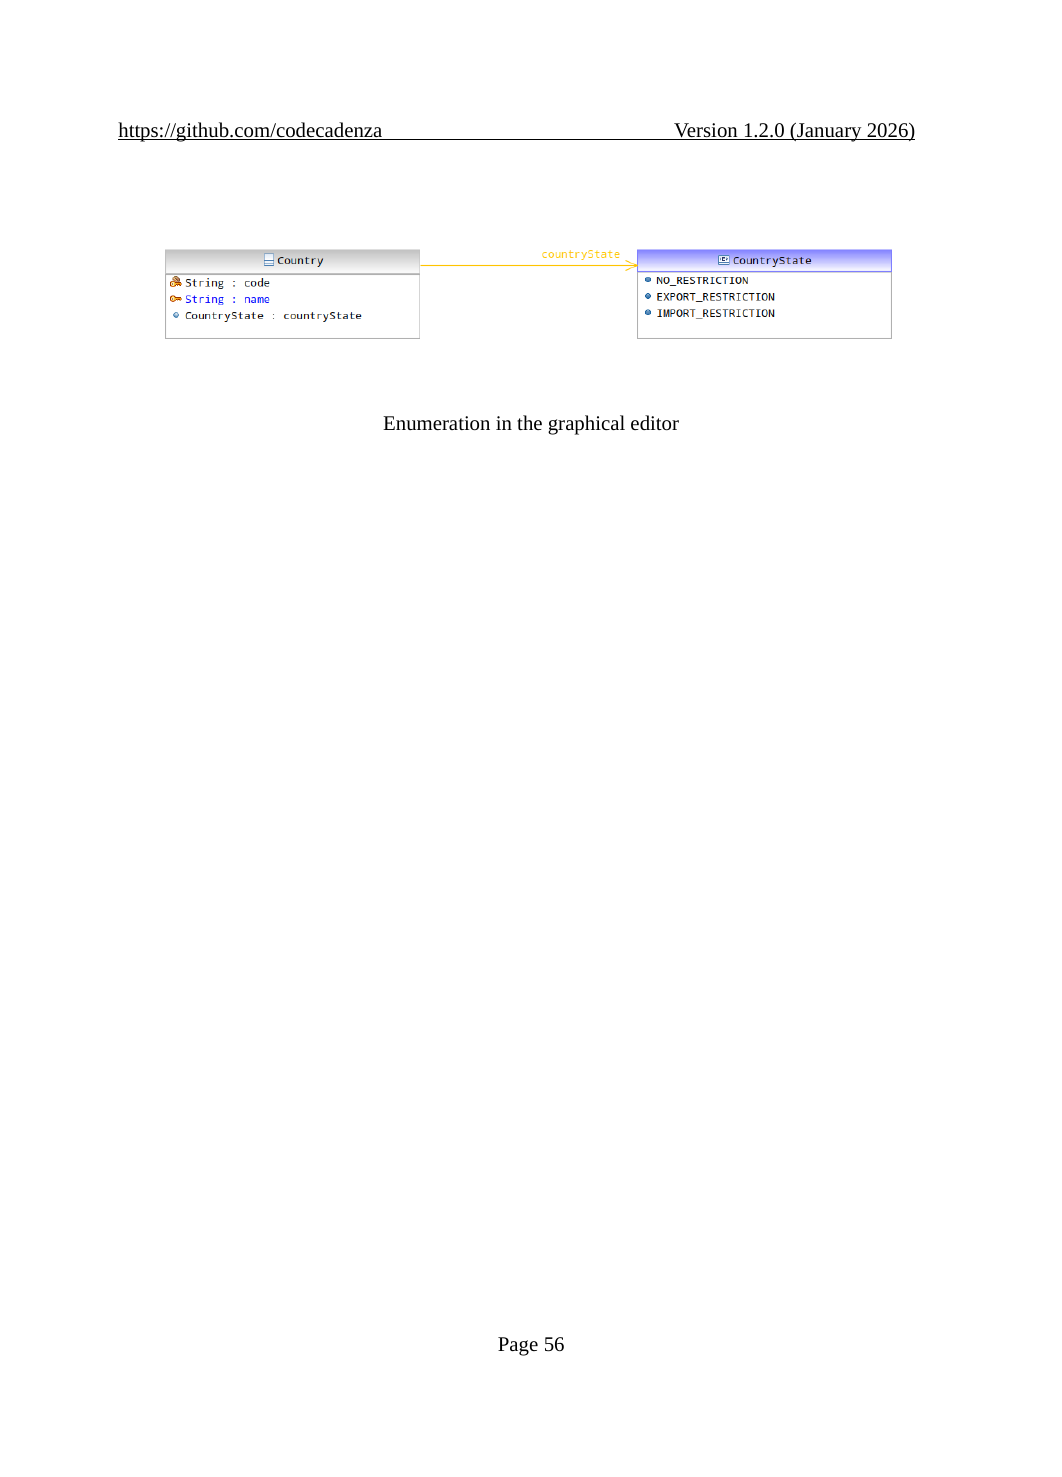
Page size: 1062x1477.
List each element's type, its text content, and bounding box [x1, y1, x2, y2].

picture [118, 184, 944, 412]
text Enumeration in the graphical editor [118, 412, 944, 435]
